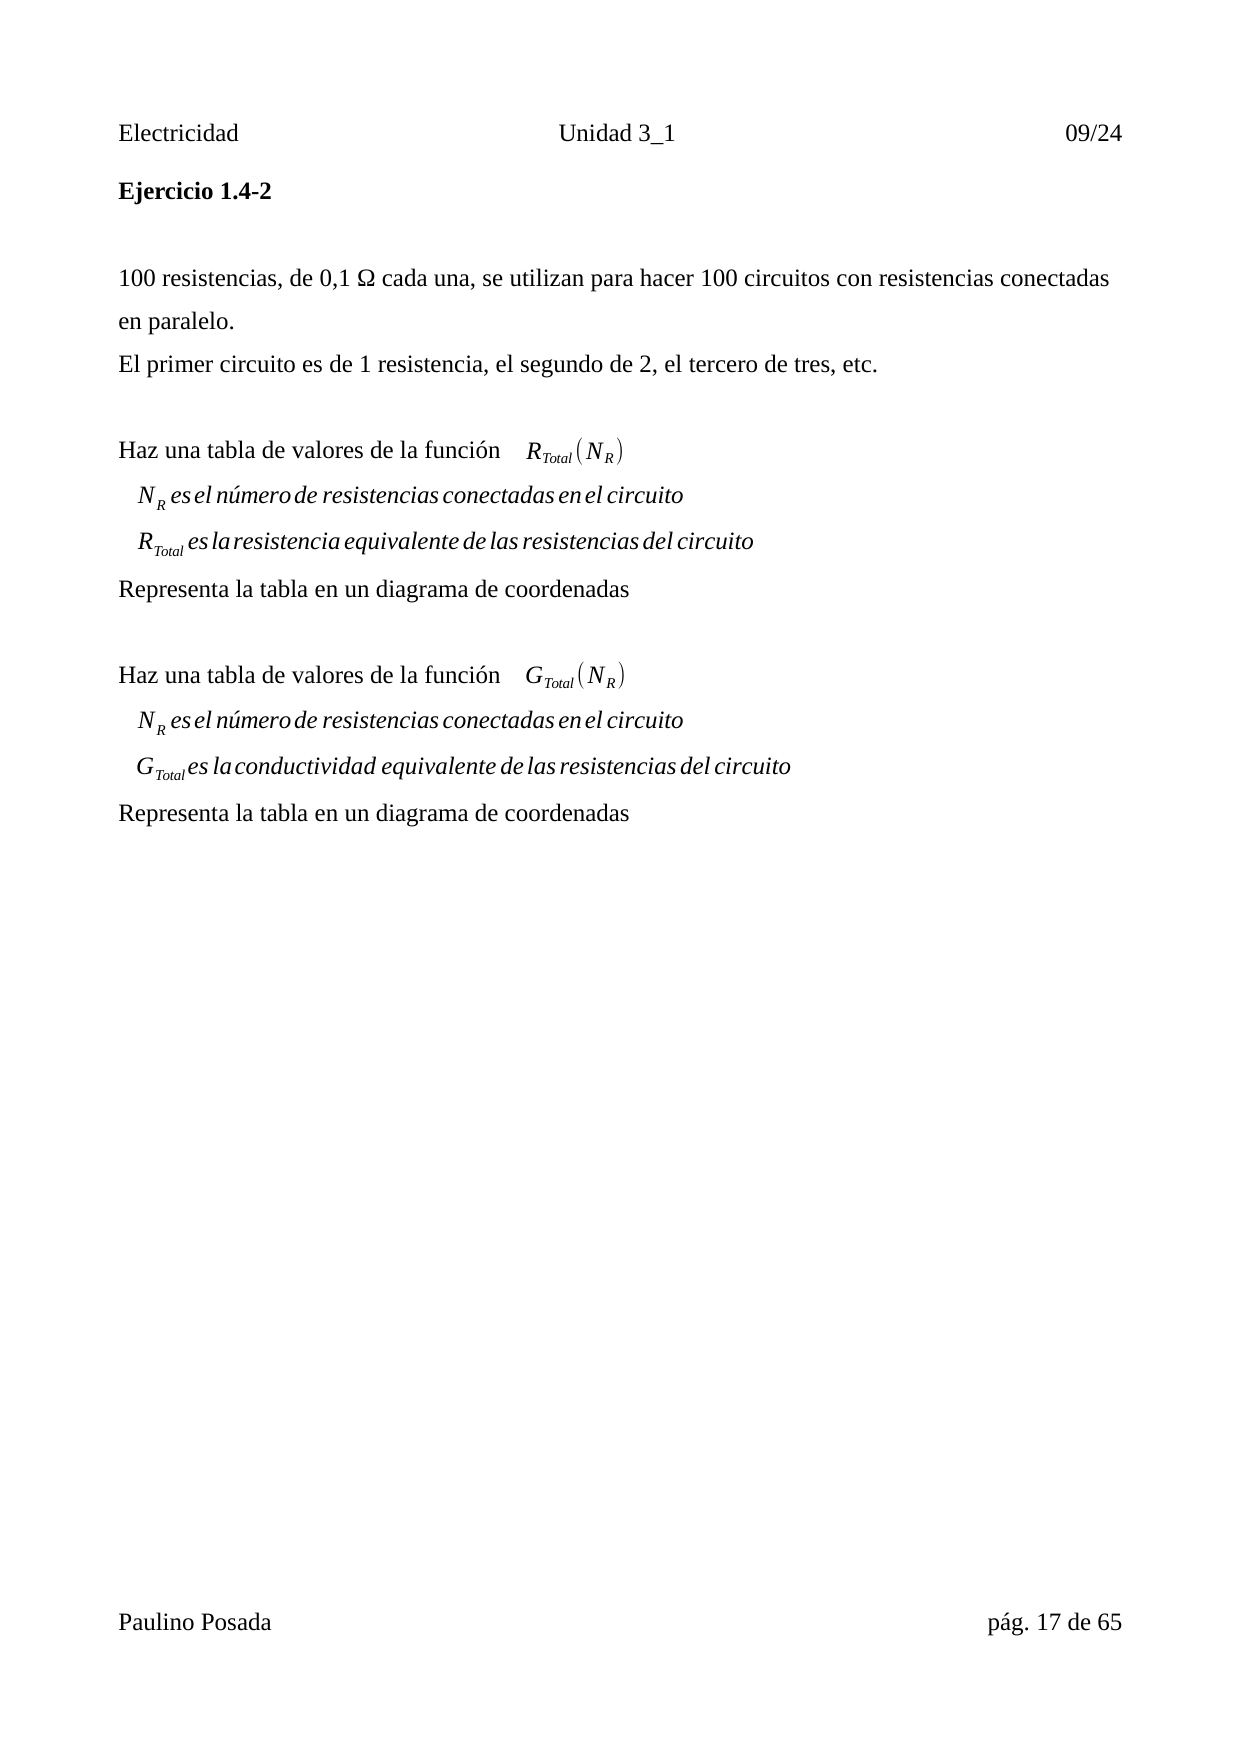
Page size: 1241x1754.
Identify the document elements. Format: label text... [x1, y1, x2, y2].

text Haz una tabla de valores de la función [118, 660, 1122, 692]
text Representa la tabla en un diagrama de coordenadas [118, 574, 1122, 602]
text Haz una tabla de valores de la función [118, 435, 1122, 468]
text Representa la tabla en un diagrama de coordenadas [118, 798, 1122, 827]
text 100 resistencias, de 0,1 Ω cada una, se utilizan para hacer 100 circuitos con resistencias conectadas en paralelo. [118, 263, 1122, 334]
text Ejercicio 1.4-2 [118, 176, 1122, 205]
text El primer circuito es de 1 resistencia, el segundo de 2, el tercero de tres, etc. [118, 349, 1122, 378]
